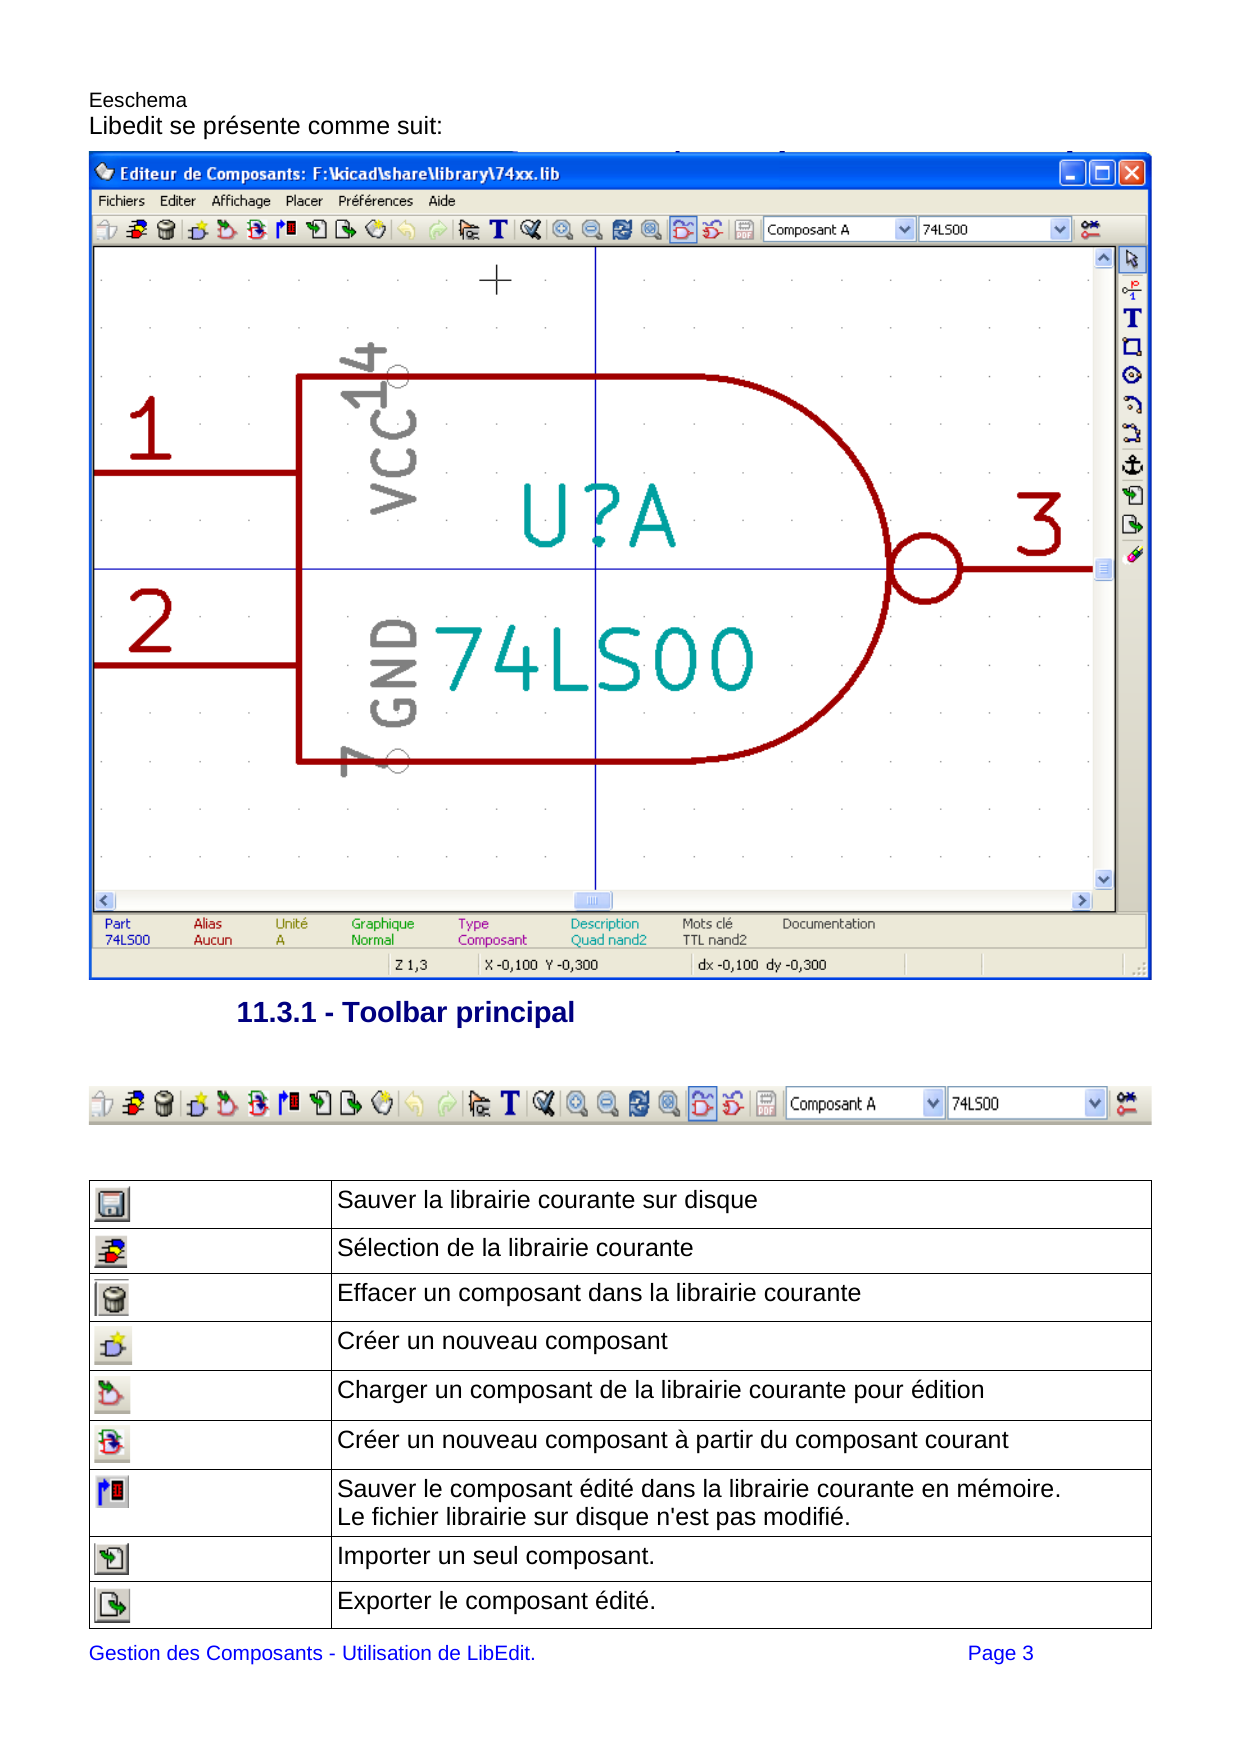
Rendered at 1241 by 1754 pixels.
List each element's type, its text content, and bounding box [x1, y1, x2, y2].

table_cell [90, 1537, 331, 1581]
picture [88, 1086, 1152, 1125]
table_cell Sauver le composant édité dans la librairie courante en mémoire. Le fichier librairie sur disque n'est pas modifié. [332, 1470, 1151, 1536]
picture [88, 151, 1152, 980]
table_header [90, 1181, 331, 1228]
picture [94, 1542, 129, 1575]
text Libedit se présente comme suit: [88, 112, 1152, 140]
table_cell Charger un composant de la librairie courante pour édition [332, 1371, 1151, 1420]
picture [94, 1376, 131, 1414]
table_cell [90, 1371, 331, 1420]
picture [94, 1279, 129, 1316]
table_header Sauver la librairie courante sur disque [332, 1181, 1151, 1228]
table_cell [90, 1322, 331, 1370]
table_cell Créer un nouveau composant à partir du composant courant [332, 1421, 1151, 1469]
table_cell [90, 1582, 331, 1628]
table_cell Effacer un composant dans la librairie courante [332, 1274, 1151, 1321]
table_cell Importer un seul composant. [332, 1537, 1151, 1581]
picture [94, 1186, 131, 1222]
table_cell [90, 1421, 331, 1469]
table_cell [90, 1470, 331, 1536]
picture [94, 1233, 128, 1268]
table_cell [90, 1229, 331, 1273]
picture [94, 1425, 131, 1463]
subtitle Toolbar principal [163, 996, 1152, 1028]
table_cell Sélection de la librairie courante [332, 1229, 1151, 1273]
table_cell [90, 1274, 331, 1321]
picture [94, 1586, 131, 1623]
picture [94, 1326, 133, 1365]
table_cell Exporter le composant édité. [332, 1582, 1151, 1628]
table_cell Créer un nouveau composant [332, 1322, 1151, 1370]
